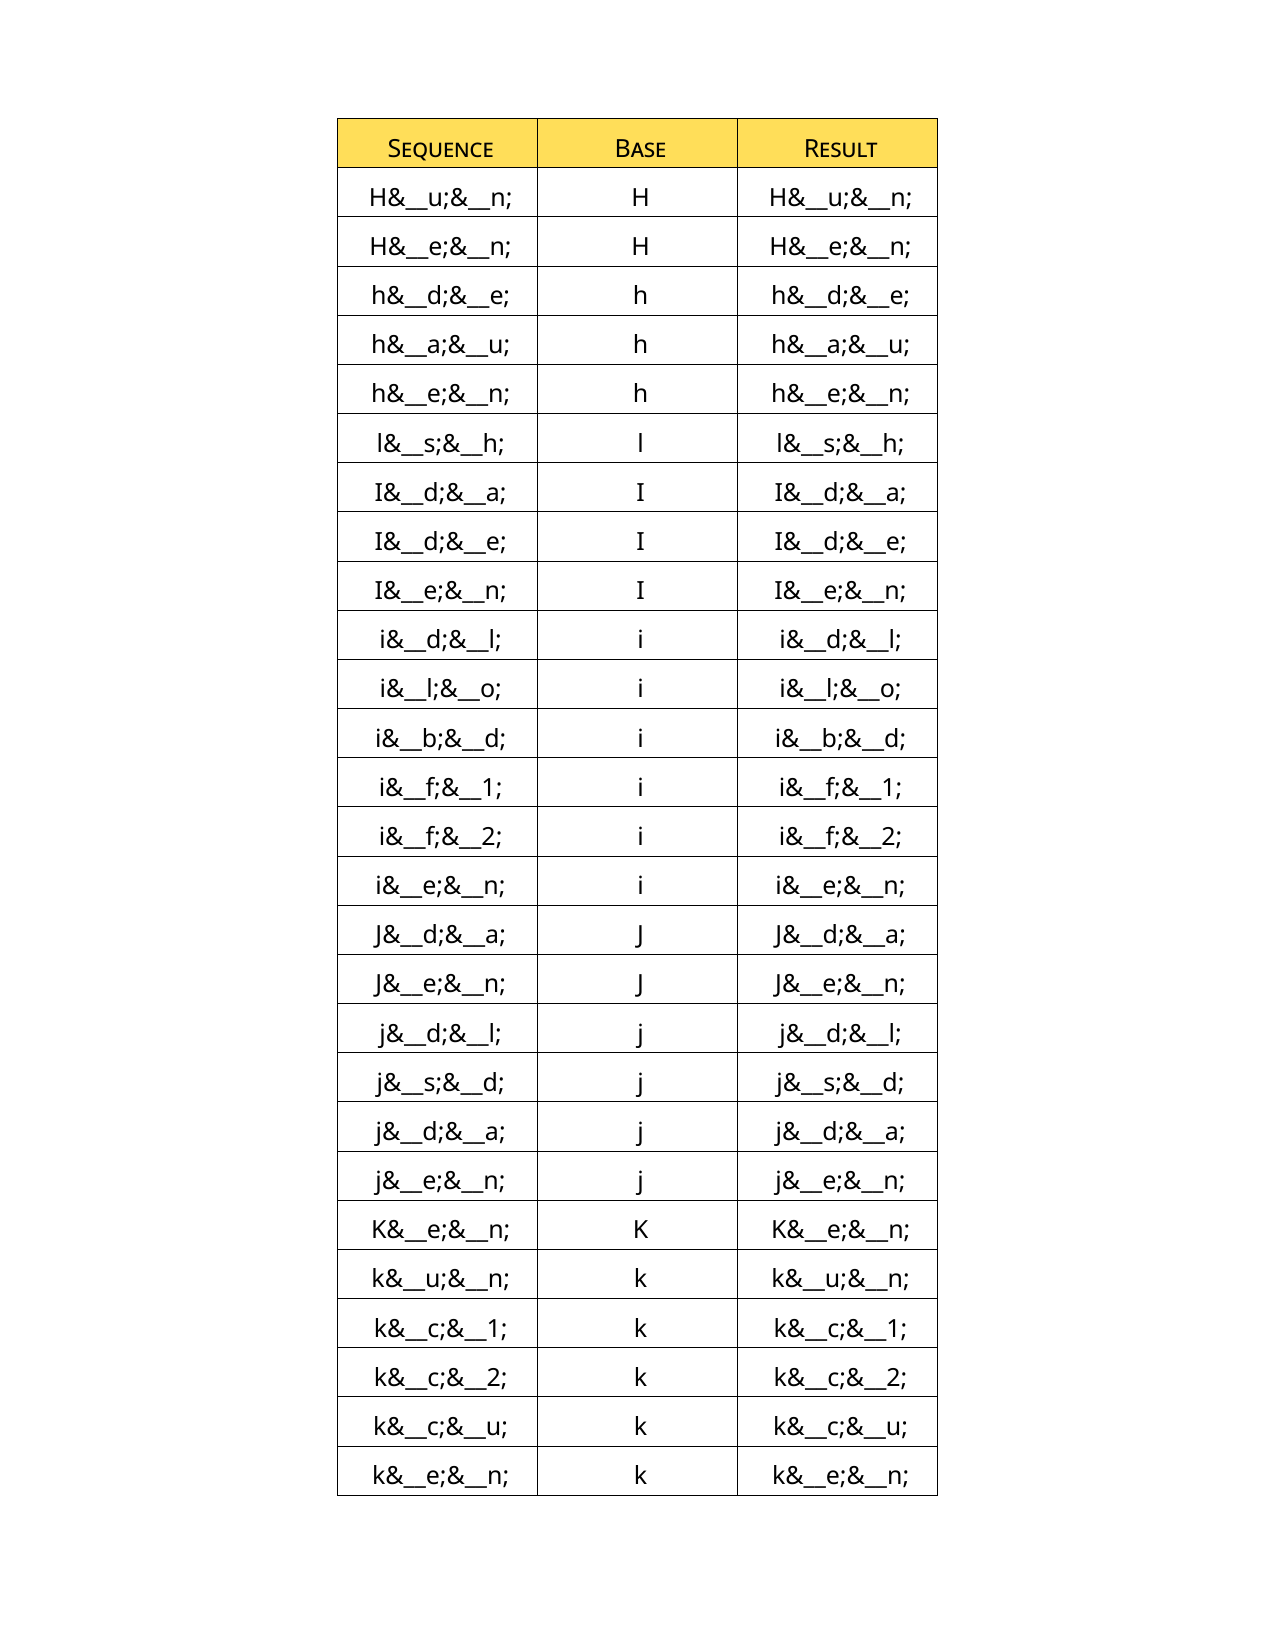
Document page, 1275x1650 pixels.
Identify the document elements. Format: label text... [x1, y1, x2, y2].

table_cell i [538, 857, 737, 905]
table_cell l&__s;&__h; [738, 414, 937, 462]
table_cell I [538, 562, 737, 610]
table_cell K&__e;&__n; [738, 1201, 937, 1249]
table_header Sequence [338, 119, 537, 167]
table_cell k&__c;&__1; [338, 1299, 537, 1347]
table_cell j [538, 1102, 737, 1151]
table_cell H&__e;&__n; [338, 217, 537, 266]
table_cell i&__d;&__l; [738, 611, 937, 659]
table_cell k [538, 1447, 737, 1495]
table_cell I&__e;&__n; [338, 562, 537, 610]
table_cell j [538, 1004, 737, 1052]
table_cell i [538, 758, 737, 806]
table_cell H [538, 168, 737, 216]
table_cell l&__s;&__h; [338, 414, 537, 462]
table_cell h [538, 267, 737, 315]
table_cell h [538, 316, 737, 364]
table_cell k [538, 1397, 737, 1446]
table_cell h&__e;&__n; [738, 365, 937, 413]
table_cell k [538, 1299, 737, 1347]
table_cell i&__e;&__n; [338, 857, 537, 905]
table_cell i&__e;&__n; [738, 857, 937, 905]
table_cell I&__e;&__n; [738, 562, 937, 610]
table_cell k&__c;&__u; [338, 1397, 537, 1446]
table_cell H&__e;&__n; [738, 217, 937, 266]
table_cell i [538, 709, 737, 757]
table_cell H&__u;&__n; [338, 168, 537, 216]
table_cell H [538, 217, 737, 266]
table_cell i&__l;&__o; [338, 660, 537, 708]
table_cell i&__b;&__d; [738, 709, 937, 757]
table_cell J&__e;&__n; [738, 955, 937, 1003]
table_cell j&__e;&__n; [738, 1152, 937, 1200]
table_cell K&__e;&__n; [338, 1201, 537, 1249]
table_cell k&__e;&__n; [338, 1447, 537, 1495]
table_cell j [538, 1152, 737, 1200]
table_cell h [538, 365, 737, 413]
table_cell h&__d;&__e; [338, 267, 537, 315]
table_cell k&__u;&__n; [338, 1250, 537, 1298]
table_cell I&__d;&__e; [738, 512, 937, 561]
table_cell I&__d;&__e; [338, 512, 537, 561]
table_cell i [538, 660, 737, 708]
table_cell j&__d;&__a; [338, 1102, 537, 1151]
table_cell i [538, 611, 737, 659]
table_cell i&__f;&__2; [738, 807, 937, 856]
table_cell I&__d;&__a; [338, 463, 537, 511]
table_cell i&__b;&__d; [338, 709, 537, 757]
table_cell j&__d;&__l; [738, 1004, 937, 1052]
table_cell h&__a;&__u; [338, 316, 537, 364]
table_cell i&__f;&__1; [738, 758, 937, 806]
table_cell i&__l;&__o; [738, 660, 937, 708]
table_cell I&__d;&__a; [738, 463, 937, 511]
table_cell l [538, 414, 737, 462]
table_cell j&__s;&__d; [738, 1053, 937, 1101]
table_cell J&__d;&__a; [738, 906, 937, 954]
table_cell H&__u;&__n; [738, 168, 937, 216]
table_cell j&__e;&__n; [338, 1152, 537, 1200]
table_cell j&__d;&__l; [338, 1004, 537, 1052]
table_cell J [538, 906, 737, 954]
table_header Result [738, 119, 937, 167]
table_cell J [538, 955, 737, 1003]
table_header Base [538, 119, 737, 167]
table_cell k&__u;&__n; [738, 1250, 937, 1298]
table_cell j&__d;&__a; [738, 1102, 937, 1151]
table_cell J&__d;&__a; [338, 906, 537, 954]
table_cell I [538, 463, 737, 511]
table_cell k&__c;&__2; [338, 1348, 537, 1396]
table_cell k&__c;&__u; [738, 1397, 937, 1446]
table_cell h&__d;&__e; [738, 267, 937, 315]
table_cell k&__e;&__n; [738, 1447, 937, 1495]
table_cell j&__s;&__d; [338, 1053, 537, 1101]
table_cell h&__a;&__u; [738, 316, 937, 364]
table_cell i&__f;&__2; [338, 807, 537, 856]
table_cell I [538, 512, 737, 561]
table_cell j [538, 1053, 737, 1101]
table_cell h&__e;&__n; [338, 365, 537, 413]
table_cell i&__f;&__1; [338, 758, 537, 806]
table_cell J&__e;&__n; [338, 955, 537, 1003]
table_cell K [538, 1201, 737, 1249]
table_cell i [538, 807, 737, 856]
table_cell i&__d;&__l; [338, 611, 537, 659]
table_cell k [538, 1250, 737, 1298]
table_cell k&__c;&__1; [738, 1299, 937, 1347]
table_cell k [538, 1348, 737, 1396]
table_cell k&__c;&__2; [738, 1348, 937, 1396]
